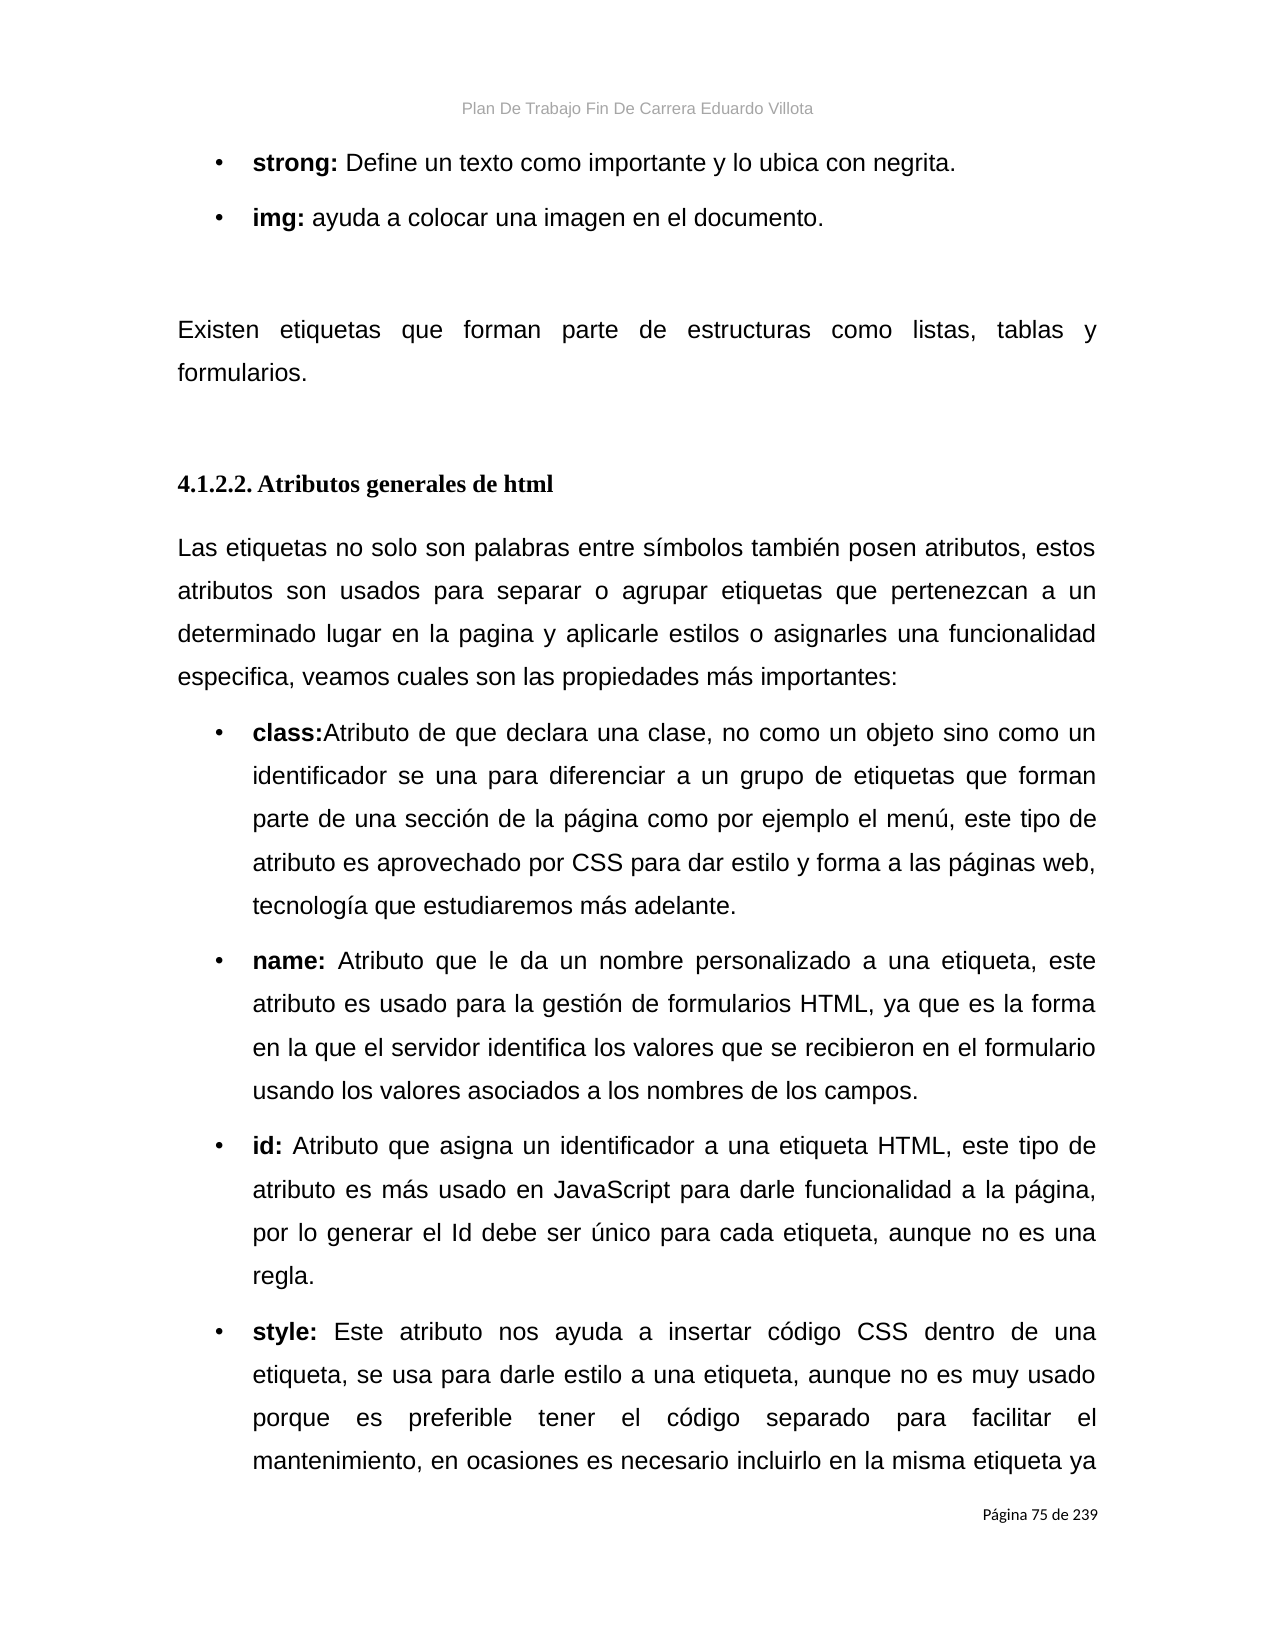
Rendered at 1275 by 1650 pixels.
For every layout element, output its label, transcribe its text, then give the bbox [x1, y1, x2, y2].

text Existen etiquetas que forman parte de estructuras como listas, tablas y formularios. [177, 315, 1098, 387]
text 4.1.2.2. Atributos generales de html [177, 469, 1098, 498]
list strong: Define un texto como importante y lo ubica con negrita. [215, 148, 1098, 176]
list style: Este atributo nos ayuda a insertar código CSS dentro de una etiqueta, se usa para darle estilo a una etiqueta, aunque no es muy usado porque es preferible tener el código separado para facilitar el mantenimiento, en ocasiones es necesario incluirlo en la misma etiqueta ya [215, 1316, 1098, 1475]
list id: Atributo que asigna un identificador a una etiqueta HTML, este tipo de atributo es más usado en JavaScript para darle funcionalidad a la página, por lo generar el Id debe ser único para cada etiqueta, aunque no es una regla. [215, 1131, 1098, 1289]
list img: ayuda a colocar una imagen en el documento. [215, 203, 1098, 232]
text Las etiquetas no solo son palabras entre símbolos también posen atributos, estos atributos son usados para separar o agrupar etiquetas que pertenezcan a un determinado lugar en la pagina y aplicarle estilos o asignarles una funcionalidad especifica, veamos cuales son las propiedades más importantes: [177, 533, 1098, 691]
list class:Atributo de que declara una clase, no como un objeto sino como un identificador se una para diferenciar a un grupo de etiquetas que forman parte de una sección de la página como por ejemplo el menú, este tipo de atributo es aprovechado por CSS para dar estilo y forma a las páginas web, tecnología que estudiaremos más adelante. [215, 718, 1098, 919]
list name: Atributo que le da un nombre personalizado a una etiqueta, este atributo es usado para la gestión de formularios HTML, ya que es la forma en la que el servidor identifica los valores que se recibieron en el formulario usando los valores asociados a los nombres de los campos. [215, 946, 1098, 1104]
